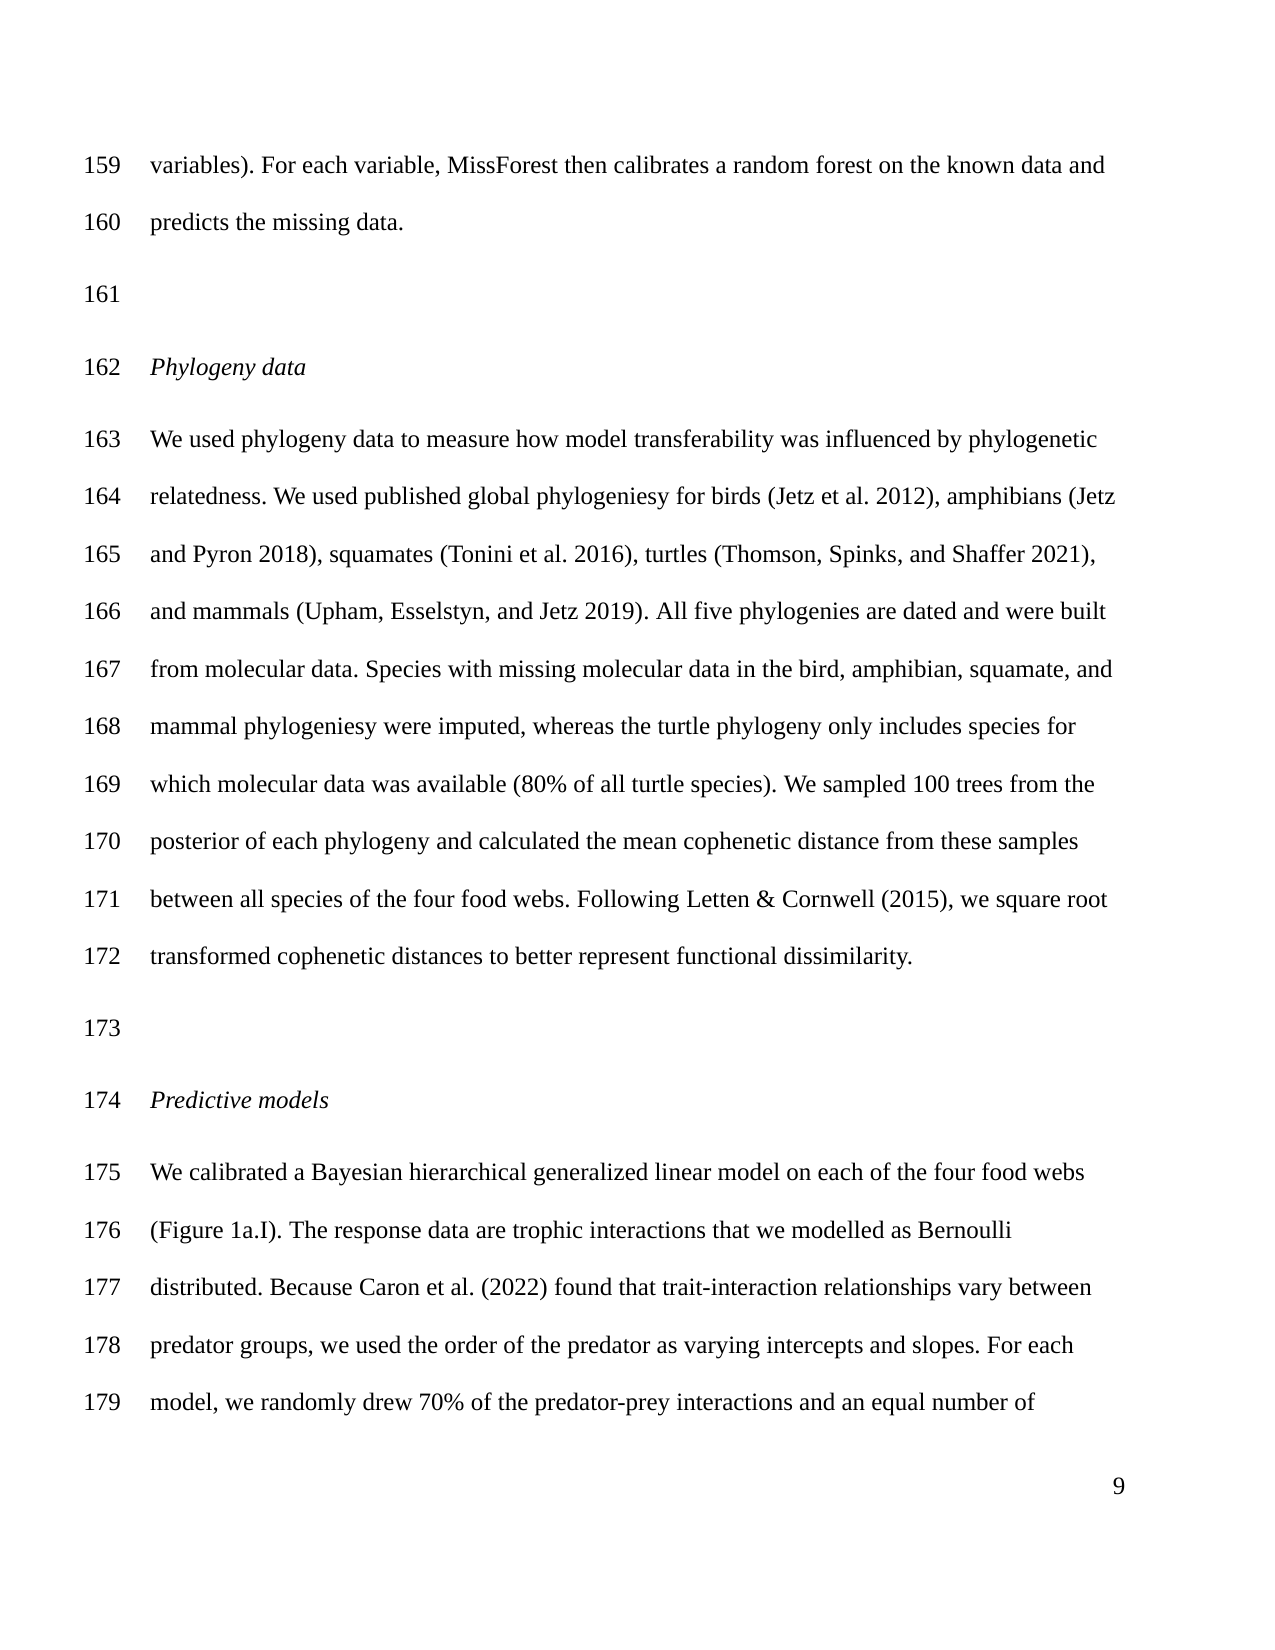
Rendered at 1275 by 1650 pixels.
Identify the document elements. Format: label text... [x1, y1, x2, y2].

text Phylogeny data [150, 352, 1125, 380]
text We used phylogeny data to measure how model transferability was influenced by phylogenetic relatedness. We used published global phylogeniesy for birds (Jetz et al. 2012), amphibians (Jetz and Pyron 2018), squamates (Tonini et al. 2016), turtles (Thomson, Spinks, and Shaffer 2021), and mammals (Upham, Esselstyn, and Jetz 2019). All five phylogenies are dated and were built from molecular data. Species with missing molecular data in the bird, amphibian, squamate, and mammal phylogeniesy were imputed, whereas the turtle phylogeny only includes species for which molecular data was available (80% of all turtle species). We sampled 100 trees from the posterior of each phylogeny and calculated the mean cophenetic distance from these samples between all species of the four food webs. Following Letten & Cornwell (2015), we square root transformed cophenetic distances to better represent functional dissimilarity. [150, 424, 1125, 970]
text Predictive models [150, 1085, 1125, 1114]
text variables). For each variable, MissForest then calibrates a random forest on the known data and predicts the missing data. [150, 150, 1125, 236]
text We calibrated a Bayesian hierarchical generalized linear model on each of the four food webs (Figure 1a.I). The response data are trophic interactions that we modelled as Bernoulli distributed. Because Caron et al. (2022) found that trait-interaction relationships vary between predator groups, we used the order of the predator as varying intercepts and slopes. For each model, we randomly drew 70% of the predator-prey interactions and an equal number of [150, 1157, 1125, 1416]
